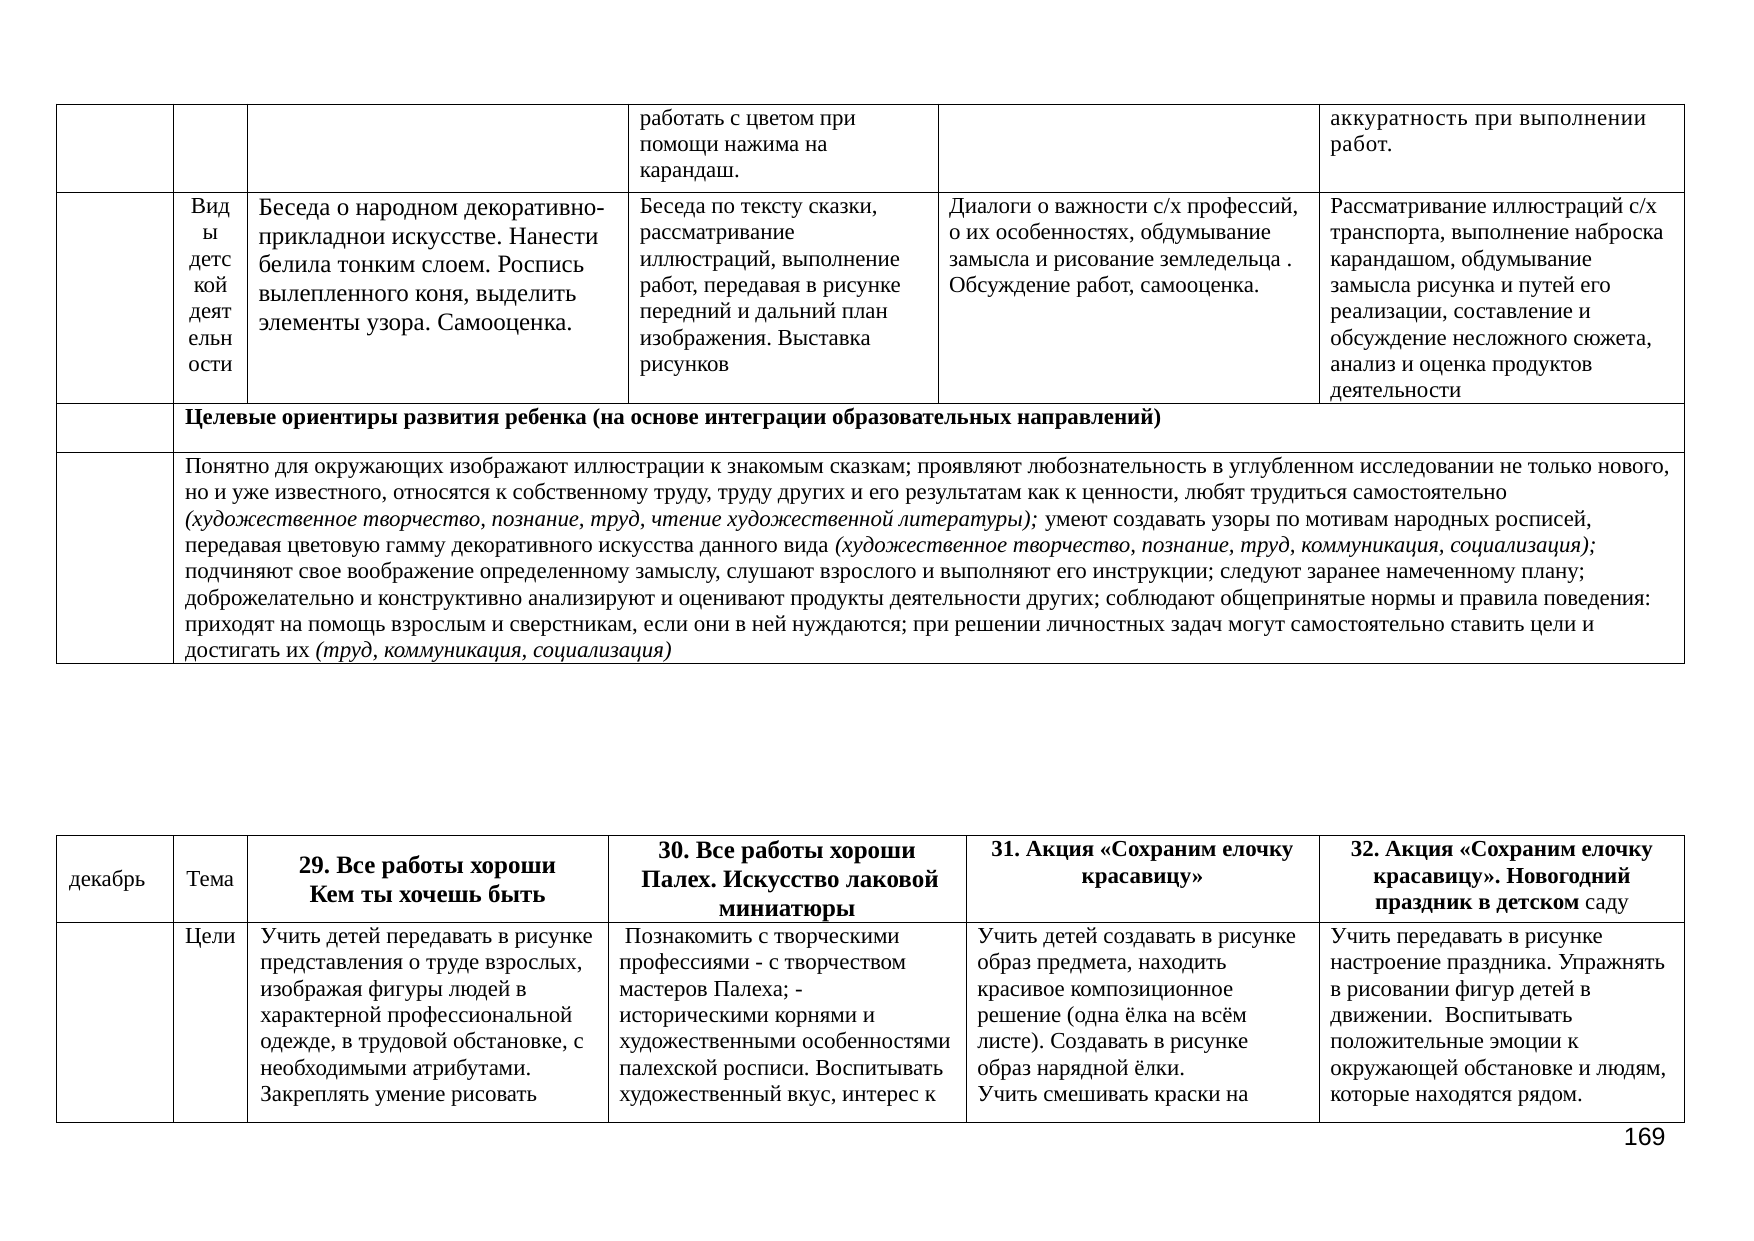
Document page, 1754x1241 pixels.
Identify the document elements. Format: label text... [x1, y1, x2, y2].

table_cell [57, 193, 173, 403]
table_cell Познакомить с творческими профессиями - с творчеством мастеров Палеха; - историческими корнями и художественными особенностями палехской росписи. Воспитывать художественный вкус, интерес к [609, 923, 966, 1122]
table_cell [57, 923, 173, 1122]
table_cell работать с цветом при помощи нажима на карандаш. [629, 105, 938, 192]
table_cell [57, 105, 173, 192]
table_cell Цели [174, 923, 247, 1122]
table_cell Учить передавать в рисунке настроение праздника. Упражнять в рисовании фигур детей в движении. Воспитывать положительные эмоции к окружающей обстановке и людям, которые находятся рядом. [1320, 923, 1684, 1122]
table_header Тема [174, 836, 247, 922]
table_cell [939, 105, 1319, 192]
table_cell Рассматривание иллюстраций с/х транспорта, выполнение наброска карандашом, обдумывание замысла рисунка и путей его реализации, составление и обсуждение несложного сюжета, анализ и оценка продуктов деятельности [1320, 193, 1684, 403]
table_cell Понятно для окружающих изображают иллюстрации к знакомым сказкам; проявляют любознательность в углубленном исследовании не только нового, но и уже известного, относятся к собственному труду, труду других и его результатам как к ценности, любят трудиться самостоятельно (художественное творчество, познание, труд, чтение художественной литературы); умеют создавать узоры по мотивам народных росписей, передавая цветовую гамму декоративного искусства данного вида (художественное творчество, познание, труд, коммуникация, социализация); подчиняют свое воображение определенному замыслу, слушают взрослого и выполняют его инструкции; следуют заранее намеченному плану; доброжелательно и конструктивно анализируют и оценивают продукты деятельности других; соблюдают общепринятые нормы и правила поведения: приходят на помощь взрослым и сверстникам, если они в ней нуждаются; при решении личностных задач могут самостоятельно ставить цели и достигать их (труд, коммуникация, социализация) [174, 453, 1684, 663]
table_cell Диалоги о важности с/х профессий, о их особенностях, обдумывание замысла и рисование земледельца . Обсуждение работ, самооценка. [939, 193, 1319, 403]
table_header декабрь [57, 836, 173, 922]
table_cell Виды детской деятельности [174, 193, 247, 403]
table_cell Учить детей передавать в рисунке представления о труде взрослых, изображая фигуры людей в характерной профессиональной одежде, в трудовой обстановке, с необходимыми атрибутами. Закреплять умение рисовать [248, 923, 608, 1122]
table_cell Целевые ориентиры развития ребенка (на основе интеграции образовательных направлений) [174, 404, 1684, 452]
table_cell Беседа о народном декоративно-прикладнои искусстве. Нанести белила тонким слоем. Роспись вылепленного коня, выделить элементы узора. Самооценка. [248, 193, 628, 403]
table_header 32. Акция «Сохраним елочку красавицу». Новогодний праздник в детском саду [1320, 836, 1684, 922]
table_cell аккуратность при выполнении работ. [1320, 105, 1684, 192]
table_cell Учить детей создавать в рисунке образ предмета, находить красивое композиционное решение (одна ёлка на всём листе). Создавать в рисунке образ нарядной ёлки. Учить смешивать краски на [967, 923, 1319, 1122]
table_cell [174, 105, 247, 192]
table_header 29. Все работы хороши Кем ты хочешь быть [248, 836, 608, 922]
table_cell Беседа по тексту сказки, рассматривание иллюстраций, выполнение работ, передавая в рисунке передний и дальний план изображения. Выставка рисунков [629, 193, 938, 403]
table_cell [57, 404, 173, 452]
table_cell [248, 105, 628, 192]
table_header 31. Акция «Сохраним елочку красавицу» [967, 836, 1319, 922]
table_cell [57, 453, 173, 663]
table_header 30. Все работы хороши Палех. Искусство лаковой миниатюры [609, 836, 966, 922]
